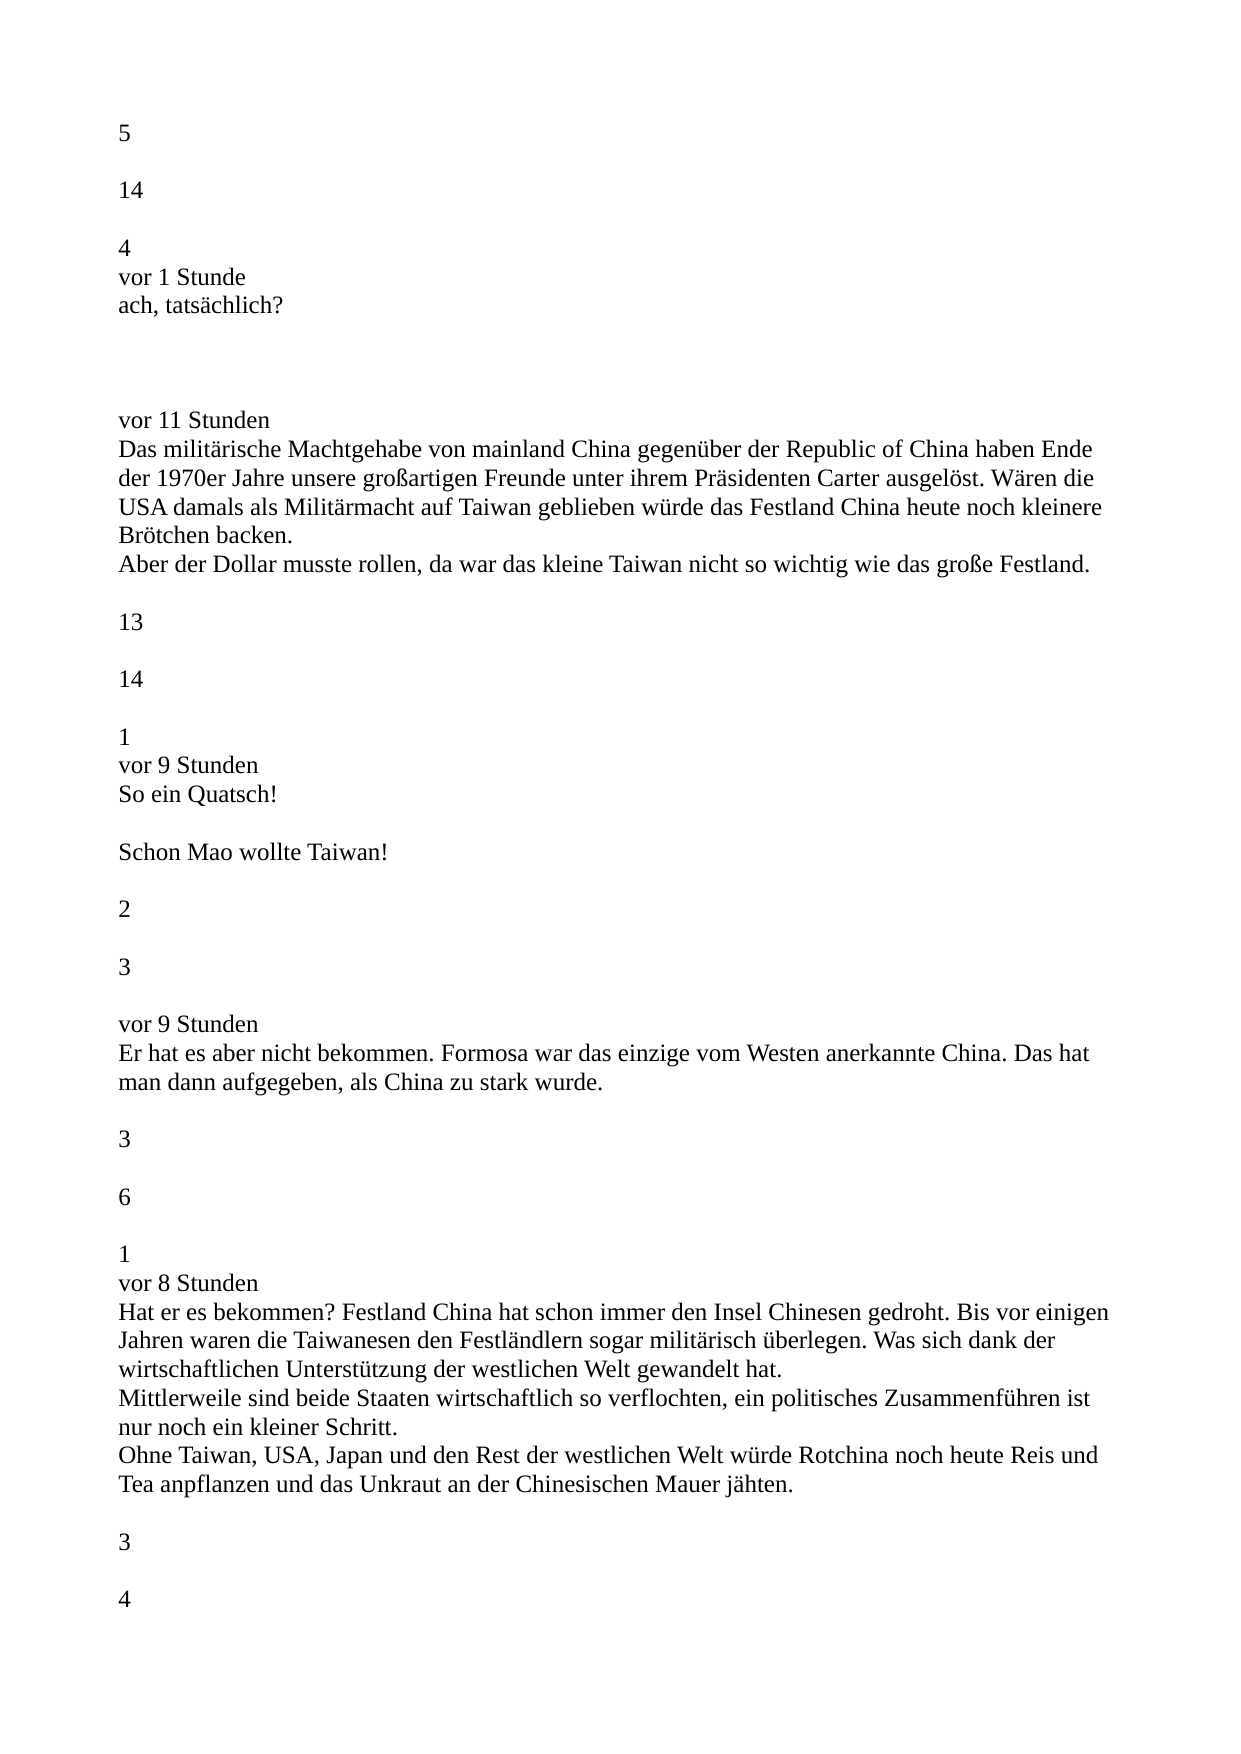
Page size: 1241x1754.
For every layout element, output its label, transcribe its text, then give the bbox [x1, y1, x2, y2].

text Das militärische Machtgehabe von mainland China gegenüber der Republic of China haben Ende der 1970er Jahre unsere großartigen Freunde unter ihrem Präsidenten Carter ausgelöst. Wären die USA damals als Militärmacht auf Taiwan geblieben würde das Festland China heute noch kleinere Brötchen backen. [118, 434, 1122, 549]
text 5 [118, 118, 1122, 147]
text Hat er es bekommen? Festland China hat schon immer den Insel Chinesen gedroht. Bis vor einigen Jahren waren die Taiwanesen den Festländlern sogar militärisch überlegen. Was sich dank der wirtschaftlichen Unterstützung der westlichen Welt gewandelt hat. [118, 1297, 1122, 1383]
text 6 [118, 1182, 1122, 1211]
text vor 1 Stunde [118, 262, 1122, 291]
text Ohne Taiwan, USA, Japan und den Rest der westlichen Welt würde Rotchina noch heute Reis und Tea anpflanzen und das Unkraut an der Chinesischen Mauer jähten. [118, 1441, 1122, 1498]
text 3 [118, 1527, 1122, 1556]
text Aber der Dollar musste rollen, da war das kleine Taiwan nicht so wichtig wie das große Festland. [118, 549, 1122, 578]
text 14 [118, 176, 1122, 204]
text vor 8 Stunden [118, 1268, 1122, 1297]
text 3 [118, 952, 1122, 981]
text ach, tatsächlich? [118, 291, 1122, 319]
text vor 11 Stunden [118, 406, 1122, 434]
text 2 [118, 894, 1122, 923]
text 3 [118, 1124, 1122, 1153]
text Schon Mao wollte Taiwan! [118, 837, 1122, 866]
text Mittlerweile sind beide Staaten wirtschaftlich so verflochten, ein politisches Zusammenführen ist nur noch ein kleiner Schritt. [118, 1383, 1122, 1441]
text vor 9 Stunden [118, 751, 1122, 779]
text 4 [118, 1584, 1122, 1613]
text 1 [118, 1239, 1122, 1268]
text 13 [118, 607, 1122, 636]
text Er hat es aber nicht bekommen. Formosa war das einzige vom Westen anerkannte China. Das hat man dann aufgegeben, als China zu stark wurde. [118, 1038, 1122, 1096]
text 1 [118, 722, 1122, 751]
text So ein Quatsch! [118, 779, 1122, 808]
text vor 9 Stunden [118, 1009, 1122, 1038]
text 4 [118, 233, 1122, 262]
text 14 [118, 664, 1122, 693]
